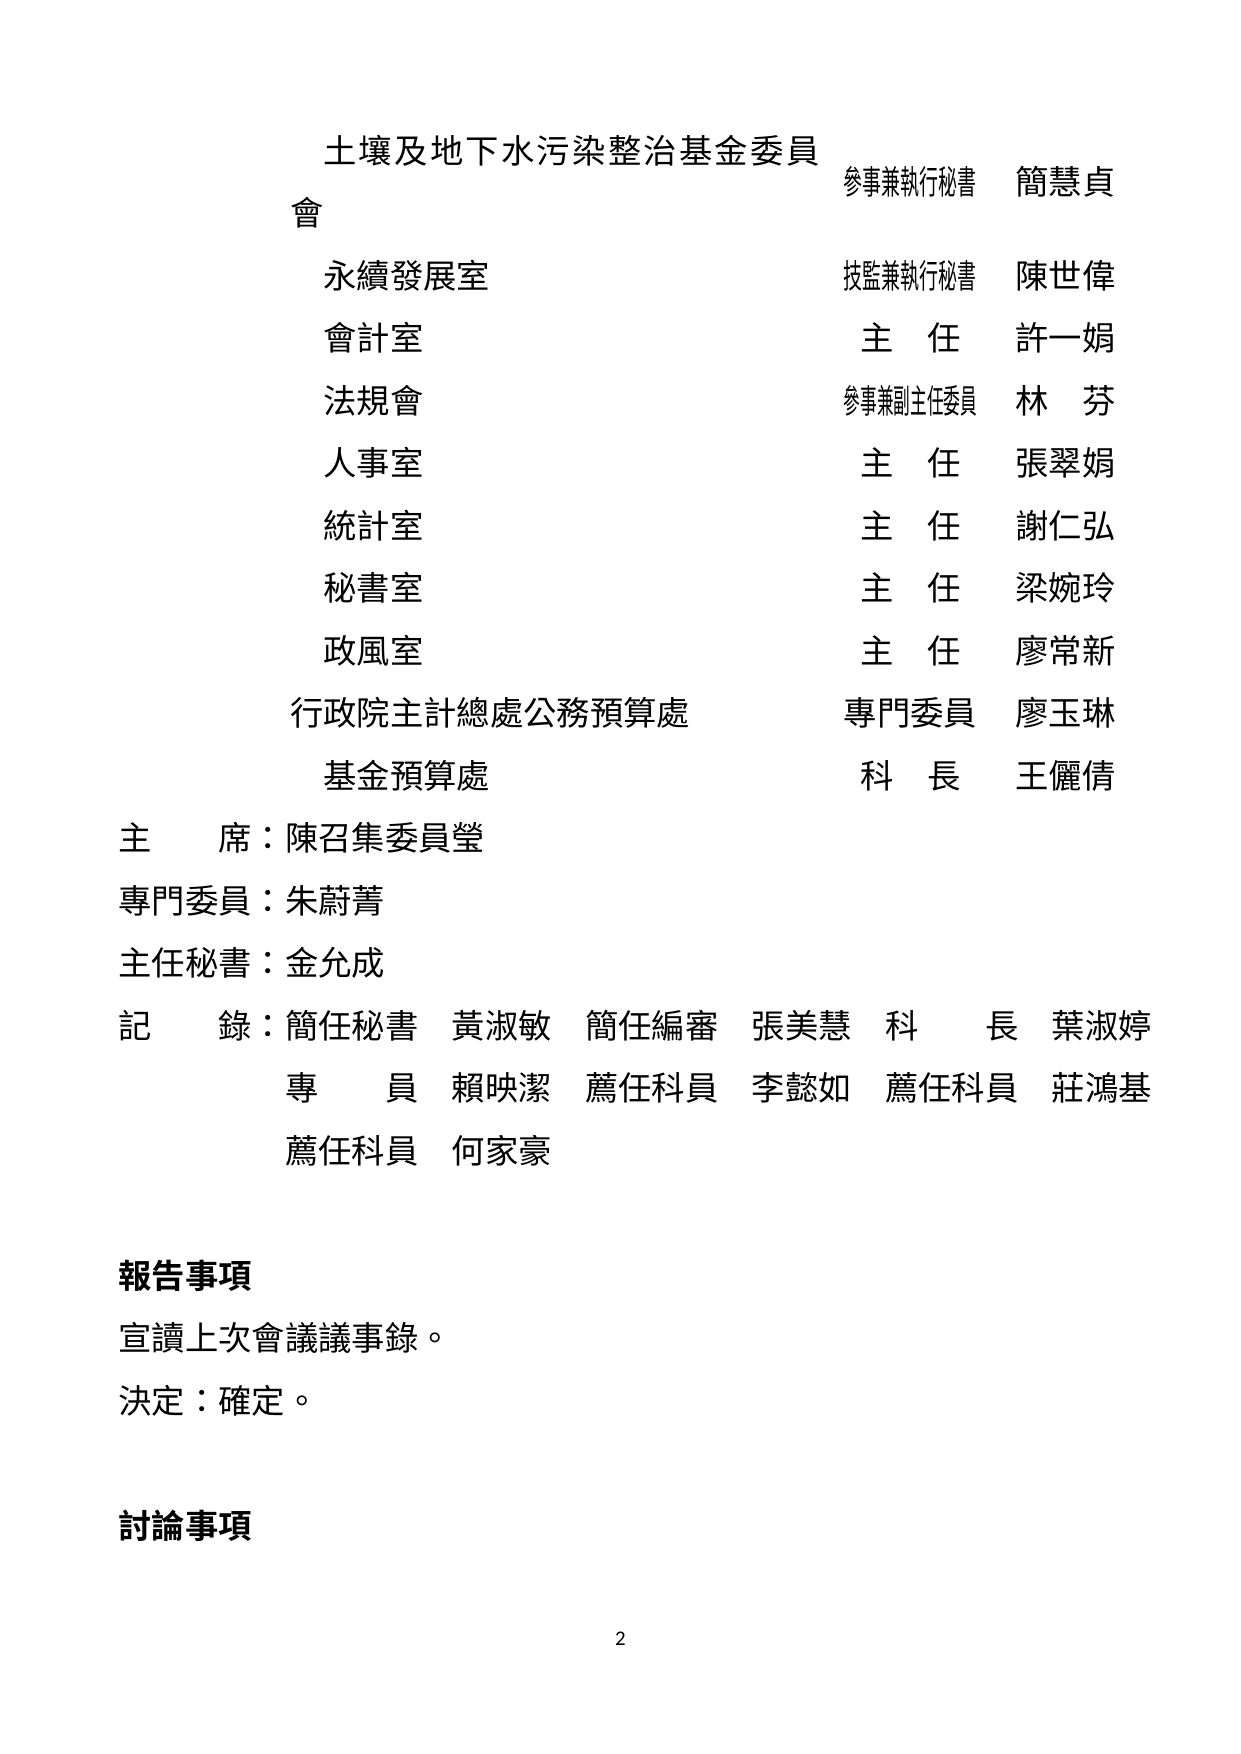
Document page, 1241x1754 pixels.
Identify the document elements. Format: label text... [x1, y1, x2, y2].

text 決定：確定。 [118, 1357, 1122, 1419]
table_cell 梁婉玲 [997, 544, 1122, 607]
table_cell 廖玉琳 [997, 669, 1122, 732]
table_cell 主任 [823, 294, 997, 357]
table_cell 張翠娟 [997, 419, 1122, 482]
table_cell 技監兼執行秘書 [823, 232, 997, 294]
table_cell 簡慧貞 [997, 107, 1122, 232]
text 記 錄：簡任秘書 黃淑敏 簡任編審 張美慧 科 長 葉淑婷 專 員 賴映潔 薦任科員 李懿如 薦任科員 莊鴻基 薦任科員 何家豪 [118, 982, 1187, 1169]
table_cell [118, 669, 287, 732]
table_cell 科長 [823, 732, 997, 794]
table_cell 會計室 [287, 294, 823, 357]
table_cell 基金預算處 [287, 732, 823, 794]
table_cell 秘書室 [287, 544, 823, 607]
table_cell 參事兼副主任委員 [823, 357, 997, 419]
text 主 席：陳召集委員瑩 [118, 794, 1122, 857]
table_cell 統計室 [287, 482, 823, 544]
table_cell [118, 732, 287, 794]
table_cell [118, 544, 287, 607]
table_cell 政風室 [287, 607, 823, 669]
table_cell [118, 419, 287, 482]
table_cell [118, 294, 287, 357]
table_cell 行政院主計總處公務預算處 [287, 669, 823, 732]
text 專門委員：朱蔚菁 [118, 857, 1122, 919]
table_cell [118, 357, 287, 419]
table_cell 主任 [823, 544, 997, 607]
table_cell [118, 482, 287, 544]
table_cell 參事兼執行秘書 [823, 107, 997, 232]
table_cell 許一娟 [997, 294, 1122, 357]
table_cell 主任 [823, 607, 997, 669]
text 主任秘書：金允成 [118, 919, 1122, 982]
table_cell 永續發展室 [287, 232, 823, 294]
table_cell [118, 607, 287, 669]
table_cell 廖常新 [997, 607, 1122, 669]
text 討論事項 [118, 1482, 1122, 1544]
table_cell 人事室 [287, 419, 823, 482]
table_cell 主任 [823, 482, 997, 544]
table_cell 謝仁弘 [997, 482, 1122, 544]
table_cell 王儷倩 [997, 732, 1122, 794]
table_cell [118, 232, 287, 294]
text 報告事項 [118, 1232, 1122, 1294]
table_cell [118, 107, 287, 232]
table_cell 陳世偉 [997, 232, 1122, 294]
table_cell 專門委員 [823, 669, 997, 732]
text 宣讀上次會議議事錄。 [118, 1294, 1122, 1357]
table_cell 主任 [823, 419, 997, 482]
table_cell 土壤及地下水污染整治基金委員會 [287, 107, 823, 232]
table_cell 林 芬 [997, 357, 1122, 419]
table_cell 法規會 [287, 357, 823, 419]
